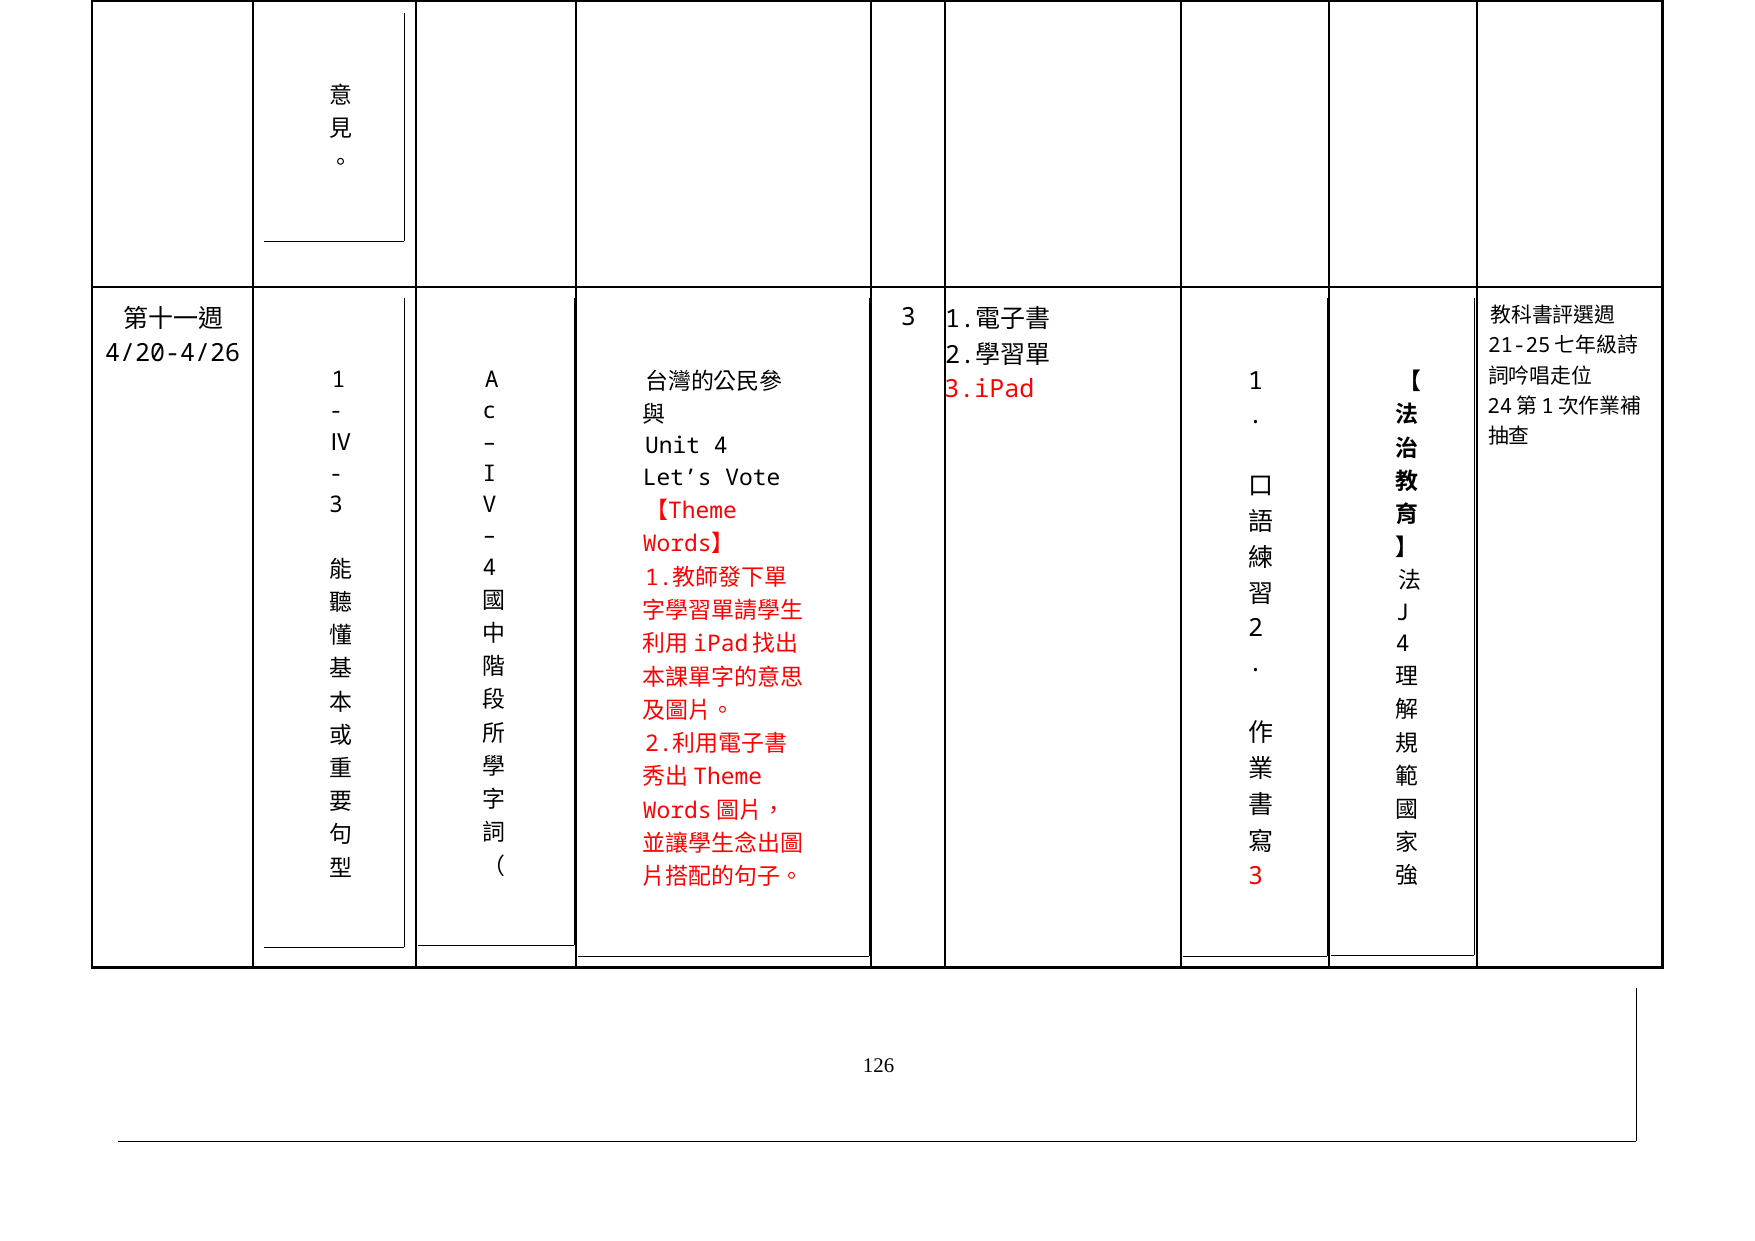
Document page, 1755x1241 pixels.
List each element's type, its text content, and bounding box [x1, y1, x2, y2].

table_cell 意見。 [254, 2, 415, 286]
table_cell [93, 2, 252, 286]
table_cell 第十一週4/20-4/26 [93, 288, 252, 966]
table_cell Ac–IV–4 國中階段所學字詞（ [417, 288, 575, 966]
table_cell 3 [872, 288, 944, 966]
table_cell [1478, 2, 1661, 286]
table_cell 【法治教育】 法J4 理解規範國家強 [1330, 288, 1476, 966]
table_cell [872, 2, 944, 286]
table_cell 教科書評選週 21-25七年級詩詞吟唱走位 24第1次作業補抽查 [1478, 288, 1661, 966]
table_cell [946, 2, 1180, 286]
table_cell [1182, 2, 1328, 286]
table_cell 1-Ⅳ-3 能聽懂基本或重要句型 [254, 288, 415, 966]
table_cell [417, 2, 575, 286]
table_cell 台灣的公民參與 Unit 4 Let’s Vote 【Theme Words】 1.教師發下單字學習單請學生利用iPad找出本課單字的意思及圖片。 2.利用電子書秀出Theme Words圖片，並讓學生念出圖片搭配的句子。 [577, 288, 870, 966]
table_cell 1.電子書 2.學習單 3.iPad [946, 288, 1180, 966]
table_cell [1330, 2, 1476, 286]
table_cell 1. 口語練習 2. 作業書寫 3 [1182, 288, 1328, 966]
table_cell [577, 2, 870, 286]
